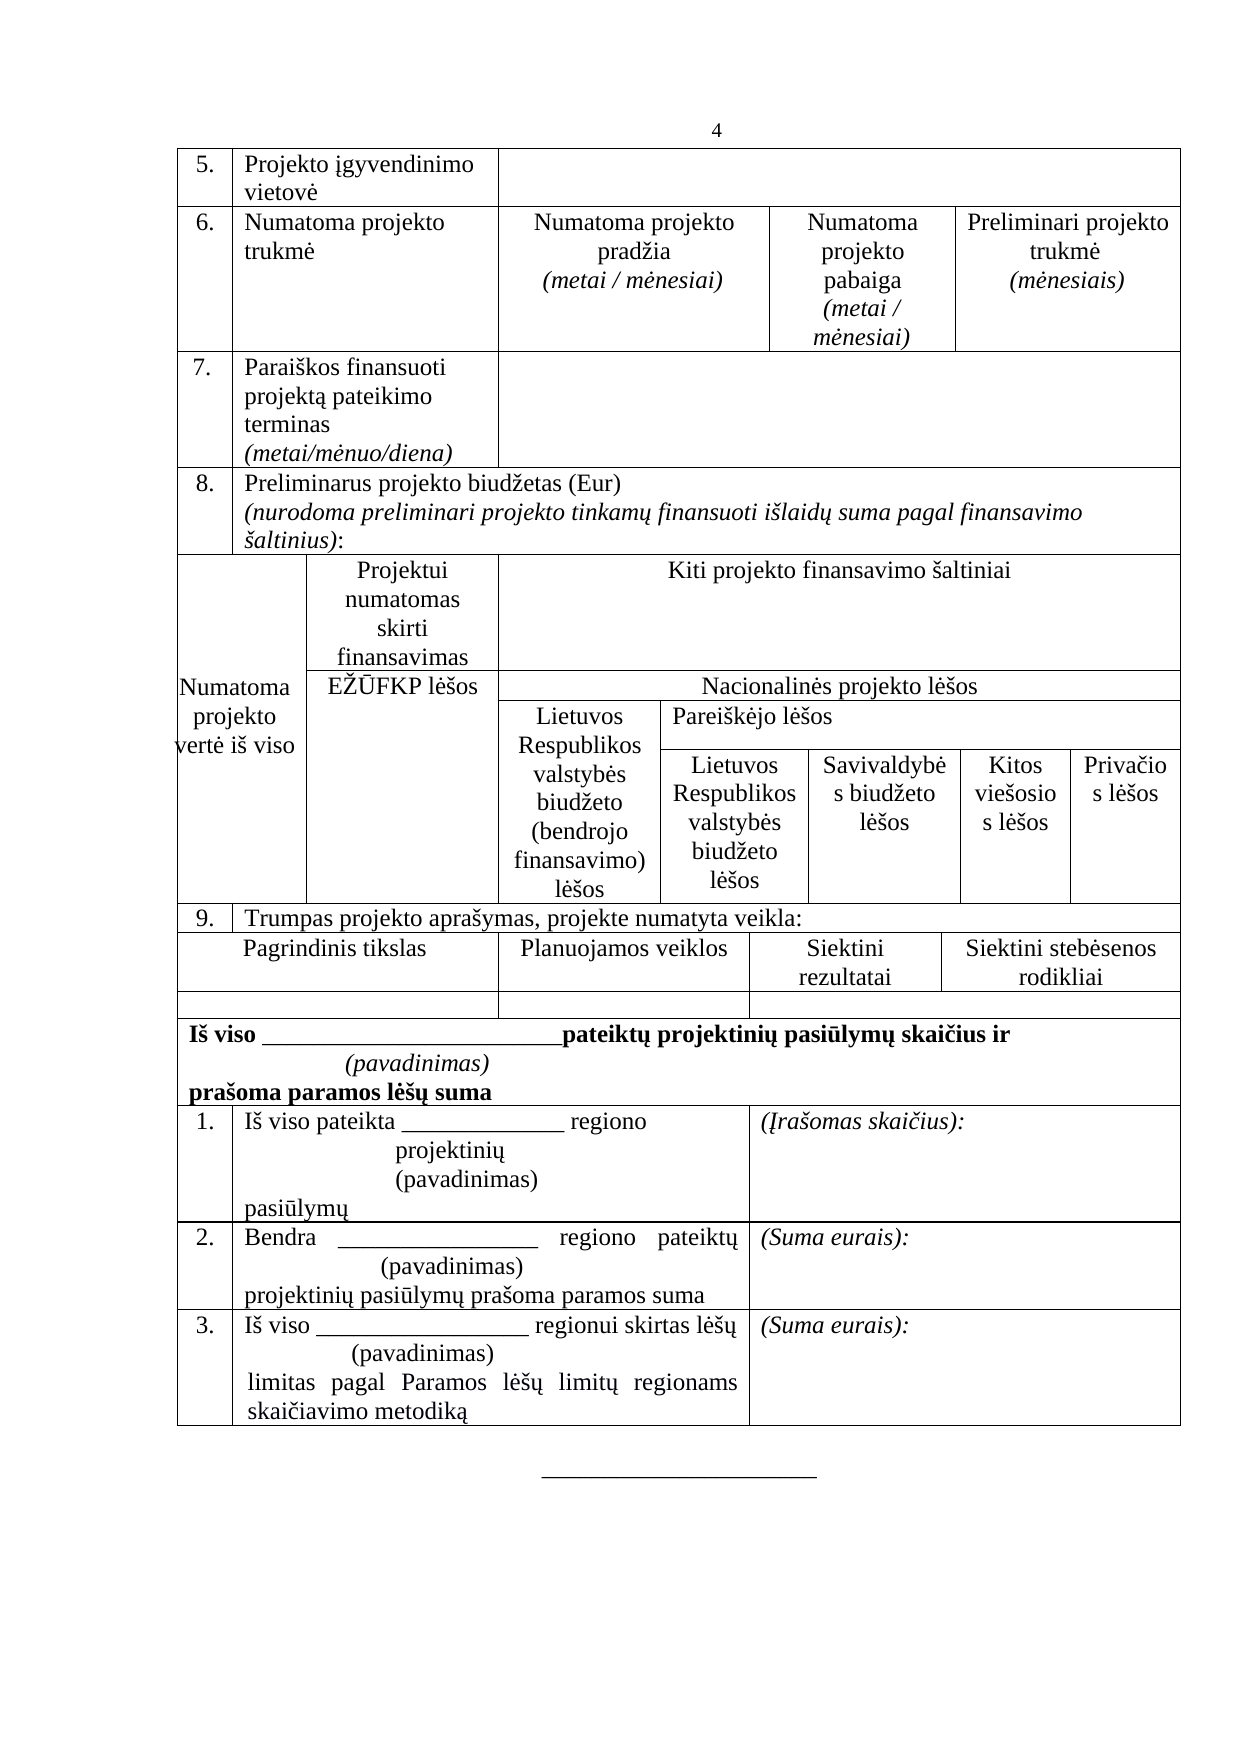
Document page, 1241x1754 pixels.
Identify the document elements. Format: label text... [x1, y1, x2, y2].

table_cell Siektini rezultatai [750, 933, 941, 991]
table_cell (Suma eurais): [750, 1223, 1180, 1309]
table_cell Numatoma projekto vertė iš viso [178, 555, 306, 902]
table_cell Bendra ________________ regiono pateiktų (pavadinimas) projektinių pasiūlymų prašoma paramos suma [233, 1223, 749, 1309]
table_cell Kitos viešosios lėšos [961, 750, 1070, 902]
table_cell Iš viso ________________________pateiktų projektinių pasiūlymų skaičius ir (pavadinimas) prašoma paramos lėšų suma [178, 1019, 1180, 1105]
table_cell [499, 992, 749, 1018]
table_cell Preliminari projekto trukmė (mėnesiais) [956, 207, 1180, 351]
table_cell [750, 992, 1180, 1018]
table_cell Kiti projekto finansavimo šaltiniai [499, 555, 1180, 670]
table_cell Iš viso _________________ regionui skirtas lėšų (pavadinimas) limitas pagal Paramos lėšų limitų regionams skaičiavimo metodiką [233, 1310, 749, 1425]
text ______________________ [177, 1452, 1181, 1481]
table_cell 1. [178, 1106, 232, 1221]
table_cell Numatoma projekto pabaiga (metai / mėnesiai) [770, 207, 955, 351]
table_cell Preliminarus projekto biudžetas (Eur) (nurodoma preliminari projekto tinkamų finansuoti išlaidų suma pagal finansavimo šaltinius): [233, 468, 1180, 554]
table_cell Numatoma projekto pradžia (metai / mėnesiai) [499, 207, 769, 351]
table_cell Projektui numatomas skirti finansavimas [307, 555, 498, 670]
table_cell Trumpas projekto aprašymas, projekte numatyta veikla: [233, 904, 1180, 932]
table_cell 3. [178, 1310, 232, 1425]
table_cell [499, 352, 1180, 467]
table_cell Pagrindinis tikslas [178, 933, 498, 991]
table_cell 7. [178, 352, 232, 467]
table_cell [178, 992, 498, 1018]
table_cell Projekto įgyvendinimo vietovė [233, 149, 498, 206]
table_cell 8. [178, 468, 232, 554]
table_cell EŽŪFKP lėšos [307, 671, 498, 902]
table_cell Numatoma projekto trukmė [233, 207, 498, 351]
table_cell Lietuvos Respublikos valstybės biudžeto lėšos [661, 750, 808, 902]
table_cell 6. [178, 207, 232, 351]
table_cell [499, 149, 1180, 206]
table_cell 2. [178, 1223, 232, 1309]
table_cell Siektini stebėsenos rodikliai [942, 933, 1180, 991]
table_cell Privačios lėšos [1071, 750, 1180, 902]
table_cell Pareiškėjo lėšos [661, 701, 1180, 749]
table_cell Iš viso pateikta _____________ regiono projektinių (pavadinimas) pasiūlymų [233, 1106, 749, 1221]
table_cell Lietuvos Respublikos valstybės biudžeto (bendrojo finansavimo) lėšos [499, 701, 660, 902]
table_cell Paraiškos finansuoti projektą pateikimo terminas (metai/mėnuo/diena) [233, 352, 498, 467]
table_cell Nacionalinės projekto lėšos [499, 671, 1180, 700]
table_cell (Suma eurais): [750, 1310, 1180, 1425]
table_cell Savivaldybės biudžeto lėšos [809, 750, 960, 902]
table_cell Planuojamos veiklos [499, 933, 749, 991]
table_cell 5. [178, 149, 232, 206]
table_cell (Įrašomas skaičius): [750, 1106, 1180, 1221]
table_cell 9. [178, 904, 232, 932]
